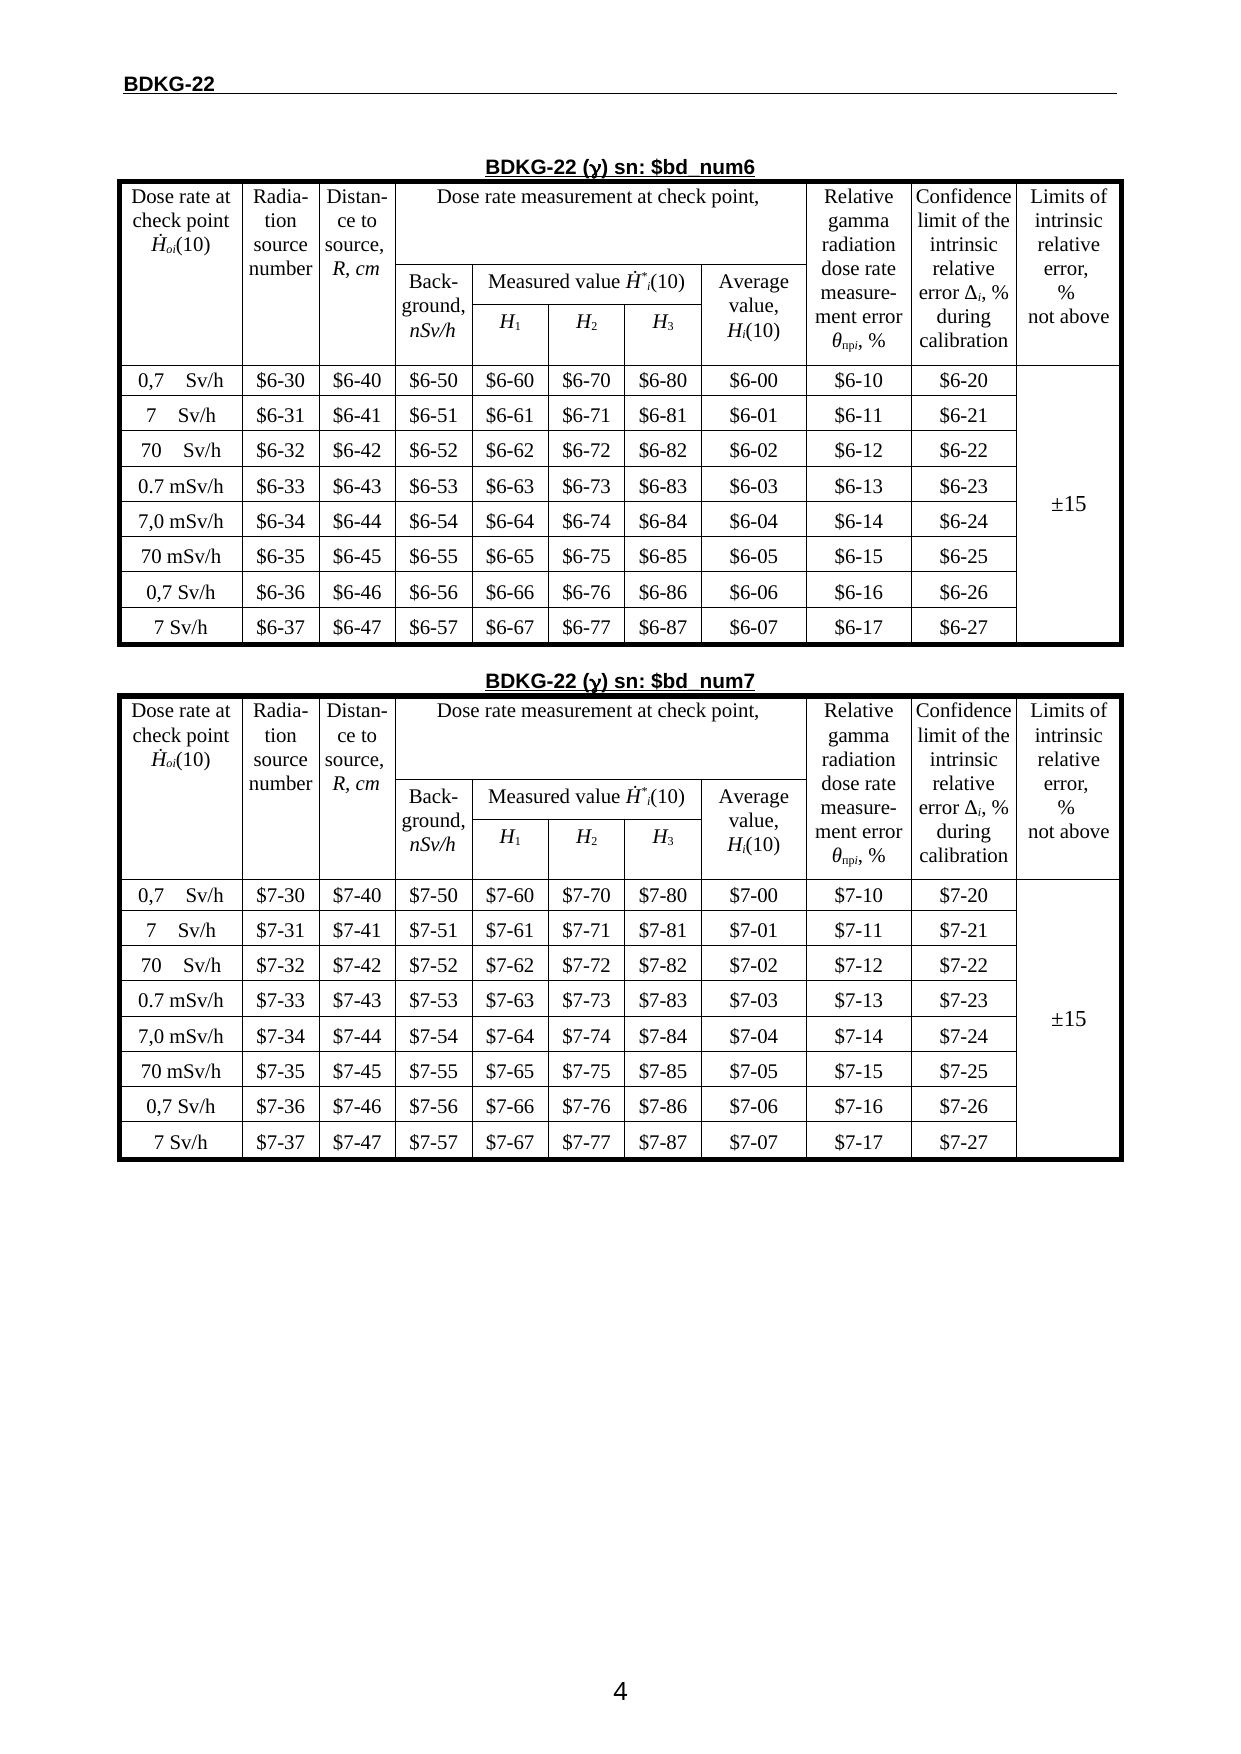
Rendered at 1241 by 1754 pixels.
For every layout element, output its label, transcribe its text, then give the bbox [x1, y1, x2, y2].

table_cell $7-05 [702, 1052, 806, 1086]
table_cell $7-20 [912, 880, 1016, 909]
table_cell 70 mSv/h [122, 537, 242, 571]
table_cell Dose rate at check point Ḣoi(10) [122, 699, 242, 879]
table_cell $6-11 [807, 396, 911, 430]
table_cell $6-81 [625, 396, 701, 430]
table_cell $6-25 [912, 537, 1016, 571]
table_cell $7-40 [320, 880, 395, 909]
table_cell $7-32 [243, 946, 319, 980]
table_cell $7-07 [702, 1122, 806, 1157]
table_cell $6-73 [549, 467, 624, 501]
table_cell $7-80 [625, 880, 701, 909]
table_cell $7-82 [625, 946, 701, 980]
table_cell H1 [473, 305, 548, 365]
table_cell $6-71 [549, 396, 624, 430]
table_cell $6-70 [549, 366, 624, 395]
table_cell $7-61 [473, 911, 548, 945]
table_cell $7-25 [912, 1052, 1016, 1086]
table_cell 0,7 Sv/h [122, 1087, 242, 1121]
table_cell $7-87 [625, 1122, 701, 1157]
table_cell $7-64 [473, 1017, 548, 1051]
table_cell $6-57 [396, 608, 472, 642]
table_cell $6-20 [912, 366, 1016, 395]
table_cell $7-67 [473, 1122, 548, 1157]
table_cell $7-85 [625, 1052, 701, 1086]
table_cell $6-64 [473, 502, 548, 536]
table_cell $6-85 [625, 537, 701, 571]
table_cell $6-40 [320, 366, 395, 395]
table_cell $7-00 [702, 880, 806, 909]
table_cell $7-27 [912, 1122, 1016, 1157]
table_cell $7-13 [807, 981, 911, 1016]
table_cell $6-34 [243, 502, 319, 536]
table_cell $6-26 [912, 572, 1016, 607]
table_cell $7-72 [549, 946, 624, 980]
table_cell $6-21 [912, 396, 1016, 430]
table_cell $6-37 [243, 608, 319, 642]
table_cell Confidence limit of the intrinsic relative error Δi, % during calibration [912, 184, 1016, 365]
table_cell 7 Sv/h [122, 608, 242, 642]
table_cell 0,7 Sv/h [122, 572, 242, 607]
table_cell H2 [549, 305, 624, 365]
table_cell 70 Sv/h [122, 946, 242, 980]
table_cell $6-00 [702, 366, 806, 395]
table_cell $7-23 [912, 981, 1016, 1016]
table_cell $6-66 [473, 572, 548, 607]
table_cell Confidence limit of the intrinsic relative error Δi, % during calibration [912, 699, 1016, 879]
table_cell $6-44 [320, 502, 395, 536]
table_cell $6-45 [320, 537, 395, 571]
table_cell $7-52 [396, 946, 472, 980]
table_cell $7-47 [320, 1122, 395, 1157]
table_cell $7-57 [396, 1122, 472, 1157]
table_cell $7-17 [807, 1122, 911, 1157]
table_cell $7-31 [243, 911, 319, 945]
table_cell $7-44 [320, 1017, 395, 1051]
table_cell $6-12 [807, 431, 911, 466]
table_cell $6-32 [243, 431, 319, 466]
table_cell $6-56 [396, 572, 472, 607]
table_cell $6-50 [396, 366, 472, 395]
table_cell $6-41 [320, 396, 395, 430]
table_cell $6-65 [473, 537, 548, 571]
table_cell $6-14 [807, 502, 911, 536]
table_cell $6-82 [625, 431, 701, 466]
table_cell $6-83 [625, 467, 701, 501]
table_cell $7-15 [807, 1052, 911, 1086]
table_cell $6-42 [320, 431, 395, 466]
table_cell $7-77 [549, 1122, 624, 1157]
table_cell $6-55 [396, 537, 472, 571]
table_cell $7-34 [243, 1017, 319, 1051]
table_cell $7-22 [912, 946, 1016, 980]
table_cell H2 [549, 820, 624, 879]
table_cell $7-74 [549, 1017, 624, 1051]
table_cell $6-06 [702, 572, 806, 607]
table_cell Relative gamma radiation dose rate measure-ment error θпрi, % [807, 184, 911, 365]
table_cell $6-75 [549, 537, 624, 571]
table_cell Radia-tion source number [243, 699, 319, 879]
table_cell $6-77 [549, 608, 624, 642]
table_cell $6-15 [807, 537, 911, 571]
table_cell $6-10 [807, 366, 911, 395]
table_cell $7-02 [702, 946, 806, 980]
table_cell Dose rate at check point Ḣoi(10) [122, 184, 242, 365]
table_cell $7-51 [396, 911, 472, 945]
table_cell $6-53 [396, 467, 472, 501]
table_cell $7-33 [243, 981, 319, 1016]
table_cell $7-83 [625, 981, 701, 1016]
table_cell $7-66 [473, 1087, 548, 1121]
table_cell $6-03 [702, 467, 806, 501]
table_cell $7-36 [243, 1087, 319, 1121]
table_cell 70 Sv/h [122, 431, 242, 466]
table_cell $6-62 [473, 431, 548, 466]
table_cell $7-62 [473, 946, 548, 980]
table_cell 0,7 Sv/h [122, 880, 242, 909]
table_cell Relative gamma radiation dose rate measure-ment error θпрi, % [807, 699, 911, 879]
table_cell $7-53 [396, 981, 472, 1016]
table_cell $6-33 [243, 467, 319, 501]
table_cell H1 [473, 820, 548, 879]
table_cell 7 Sv/h [122, 1122, 242, 1157]
table_cell $6-36 [243, 572, 319, 607]
table_cell H3 [625, 305, 701, 365]
table_cell $6-16 [807, 572, 911, 607]
table_cell $6-74 [549, 502, 624, 536]
table_cell $7-45 [320, 1052, 395, 1086]
table_header BDKG-22 () sn: $bd_num7 [119, 647, 1121, 693]
table_cell $7-03 [702, 981, 806, 1016]
table_cell 7 Sv/h [122, 911, 242, 945]
table_cell $7-63 [473, 981, 548, 1016]
table_cell $7-21 [912, 911, 1016, 945]
table_cell $6-35 [243, 537, 319, 571]
table_cell $6-07 [702, 608, 806, 642]
table_cell $6-43 [320, 467, 395, 501]
table_cell 0.7 mSv/h [122, 981, 242, 1016]
table_cell 0,7 Sv/h [122, 366, 242, 395]
table_cell $7-75 [549, 1052, 624, 1086]
table_cell $7-86 [625, 1087, 701, 1121]
table_cell $7-46 [320, 1087, 395, 1121]
table_cell $6-05 [702, 537, 806, 571]
table_cell $7-06 [702, 1087, 806, 1121]
table_cell $6-80 [625, 366, 701, 395]
table_cell Distan-ce to source, R, сm [320, 699, 395, 879]
table_cell Limits of intrinsic relative error, % not above [1017, 699, 1119, 879]
table_cell Average value, Hi(10) [702, 265, 806, 365]
table_cell ±15 [1017, 366, 1119, 642]
table_cell $7-56 [396, 1087, 472, 1121]
table_cell $6-84 [625, 502, 701, 536]
table_cell Limits of intrinsic relative error, % not above [1017, 184, 1119, 365]
table_cell $7-54 [396, 1017, 472, 1051]
table_cell $7-37 [243, 1122, 319, 1157]
table_cell $6-24 [912, 502, 1016, 536]
table_cell $7-50 [396, 880, 472, 909]
table_cell 7,0 mSv/h [122, 502, 242, 536]
table_cell 0.7 mSv/h [122, 467, 242, 501]
table_cell $7-16 [807, 1087, 911, 1121]
table_cell $6-27 [912, 608, 1016, 642]
table_cell Back-ground, nSv/h [396, 780, 472, 879]
table_cell ±15 [1017, 880, 1119, 1157]
table_cell 7 Sv/h [122, 396, 242, 430]
table_cell $7-71 [549, 911, 624, 945]
table_cell Distan-ce to source, R, сm [320, 184, 395, 365]
table_cell $7-41 [320, 911, 395, 945]
table_header BDKG-22 () sn: $bd_num6 [119, 133, 1121, 178]
table_cell Measured value Ḣ*i(10) [473, 265, 701, 304]
table_cell $6-60 [473, 366, 548, 395]
table_cell Measured value Ḣ*i(10) [473, 780, 701, 818]
table_cell $6-86 [625, 572, 701, 607]
table_cell Average value, Hi(10) [702, 780, 806, 879]
table_cell $6-04 [702, 502, 806, 536]
table_cell $6-87 [625, 608, 701, 642]
table_cell $6-52 [396, 431, 472, 466]
table_cell $6-02 [702, 431, 806, 466]
table_cell $7-10 [807, 880, 911, 909]
table_cell $6-13 [807, 467, 911, 501]
table_cell $7-26 [912, 1087, 1016, 1121]
table_cell $6-47 [320, 608, 395, 642]
table_cell $7-73 [549, 981, 624, 1016]
table_cell $7-65 [473, 1052, 548, 1086]
table_cell 70 mSv/h [122, 1052, 242, 1086]
table_cell $6-17 [807, 608, 911, 642]
table_cell $7-70 [549, 880, 624, 909]
table_cell $6-22 [912, 431, 1016, 466]
table_cell $6-63 [473, 467, 548, 501]
table_cell $6-23 [912, 467, 1016, 501]
table_cell $7-11 [807, 911, 911, 945]
table_cell $7-60 [473, 880, 548, 909]
table_cell $7-01 [702, 911, 806, 945]
table_cell $6-72 [549, 431, 624, 466]
table_cell H3 [625, 820, 701, 879]
table_cell $7-04 [702, 1017, 806, 1051]
table_cell $6-67 [473, 608, 548, 642]
table_cell Dose rate measurement at check point, [396, 699, 806, 779]
table_cell $7-76 [549, 1087, 624, 1121]
table_cell $7-30 [243, 880, 319, 909]
table_cell $7-14 [807, 1017, 911, 1051]
table_cell Back-ground, nSv/h [396, 265, 472, 365]
table_cell $7-12 [807, 946, 911, 980]
table_cell $7-43 [320, 981, 395, 1016]
table_cell $6-76 [549, 572, 624, 607]
table_cell $7-42 [320, 946, 395, 980]
table_cell $7-84 [625, 1017, 701, 1051]
table_cell $7-81 [625, 911, 701, 945]
table_cell 7,0 mSv/h [122, 1017, 242, 1051]
table_cell $6-61 [473, 396, 548, 430]
table_cell $6-30 [243, 366, 319, 395]
table_cell $6-54 [396, 502, 472, 536]
table_cell $7-24 [912, 1017, 1016, 1051]
table_cell $6-01 [702, 396, 806, 430]
table_cell $7-55 [396, 1052, 472, 1086]
table_cell $6-31 [243, 396, 319, 430]
table_cell $7-35 [243, 1052, 319, 1086]
table_cell $6-46 [320, 572, 395, 607]
table_cell $6-51 [396, 396, 472, 430]
table_cell Dose rate measurement at check point, [396, 184, 806, 264]
table_cell Radia-tion source number [243, 184, 319, 365]
